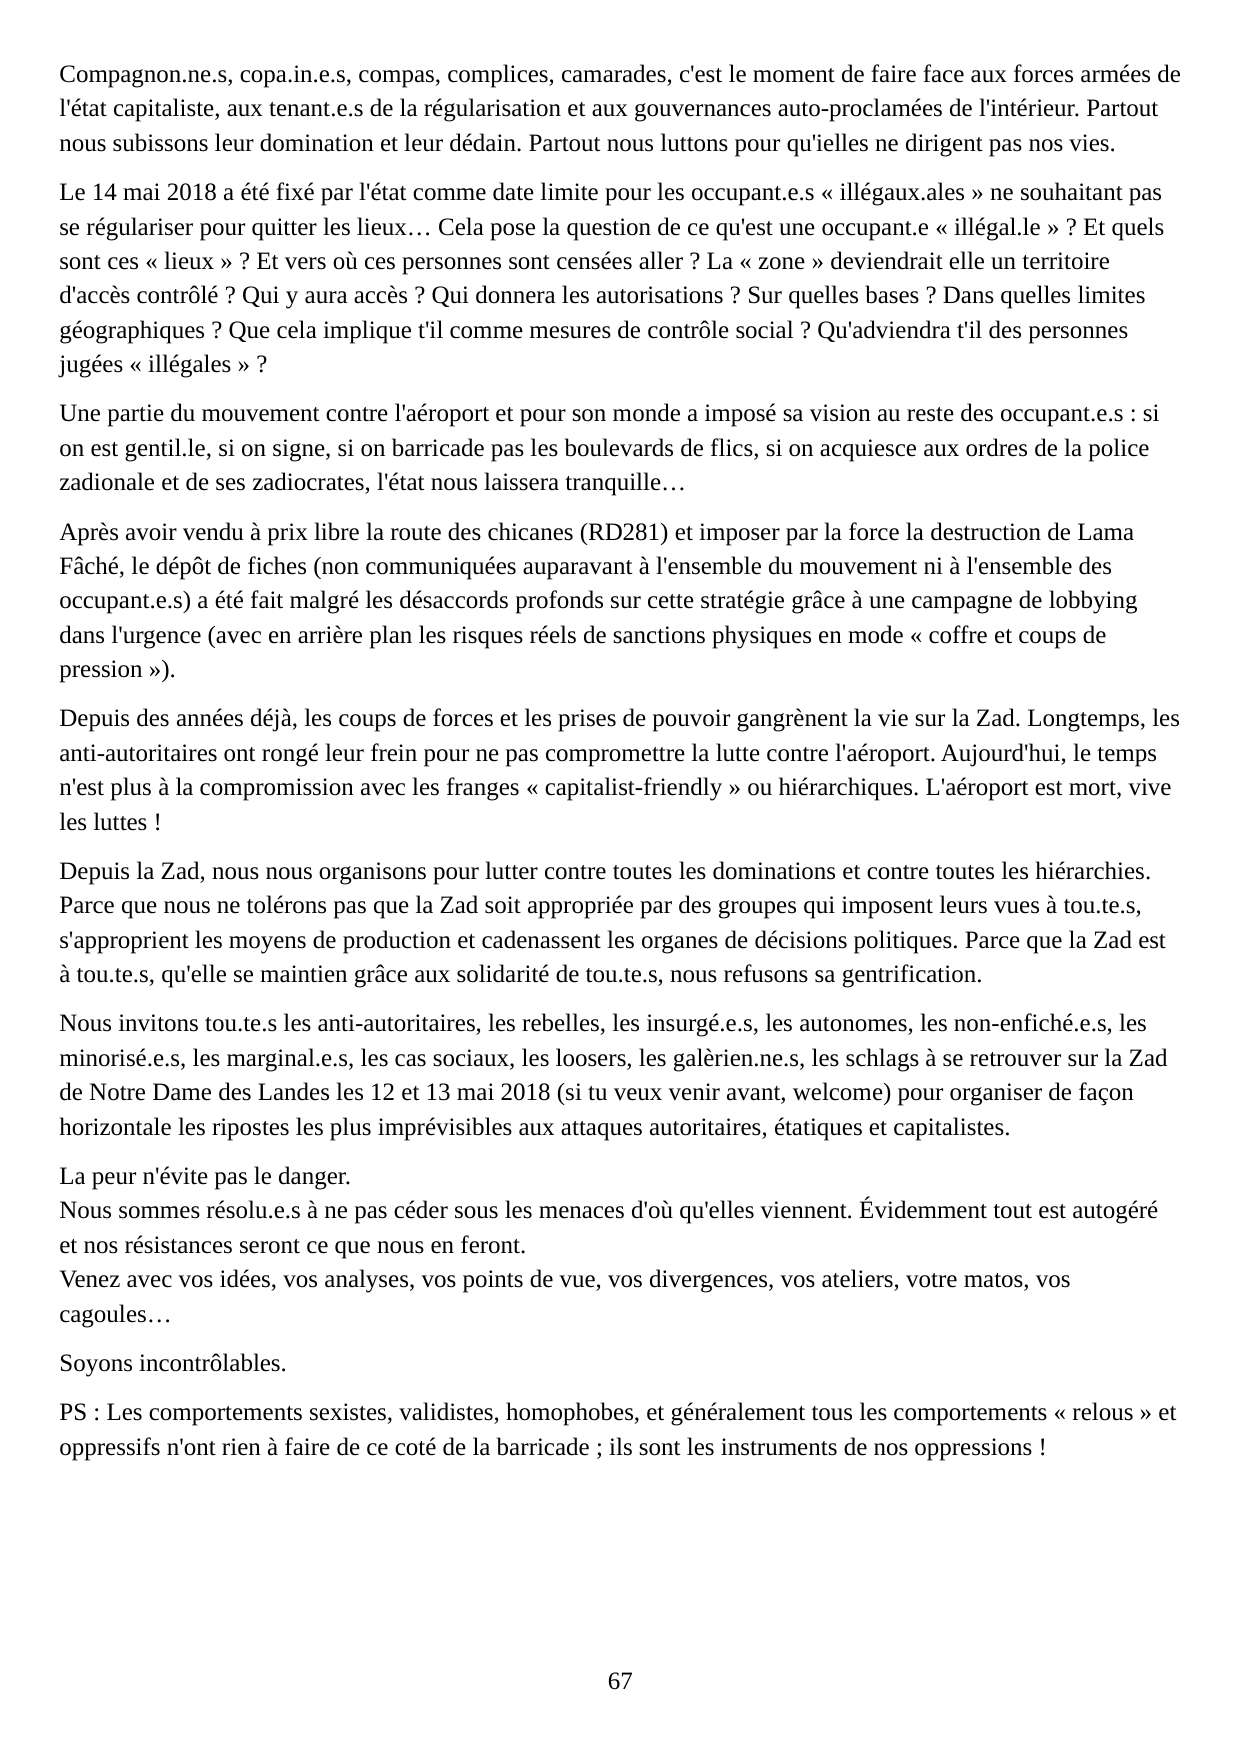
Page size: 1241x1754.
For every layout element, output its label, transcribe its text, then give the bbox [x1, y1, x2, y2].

text Soyons incontrôlables. [59, 1348, 1181, 1377]
text La peur n'évite pas le danger. Nous sommes résolu.e.s à ne pas céder sous les menaces d'où qu'elles viennent. Évidemment tout est autogéré et nos résistances seront ce que nous en feront. Venez avec vos idées, vos analyses, vos points de vue, vos divergences, vos ateliers, votre matos, vos cagoules… [59, 1161, 1181, 1328]
text Depuis la Zad, nous nous organisons pour lutter contre toutes les dominations et contre toutes les hiérarchies. Parce que nous ne tolérons pas que la Zad soit appropriée par des groupes qui imposent leurs vues à tou.te.s, s'approprient les moyens de production et cadenassent les organes de décisions politiques. Parce que la Zad est à tou.te.s, qu'elle se maintien grâce aux solidarité de tou.te.s, nous refusons sa gentrification. [59, 856, 1181, 988]
text Le 14 mai 2018 a été fixé par l'état comme date limite pour les occupant.e.s « illégaux.ales » ne souhaitant pas se régulariser pour quitter les lieux… Cela pose la question de ce qu'est une occupant.e « illégal.le » ? Et quels sont ces « lieux » ? Et vers où ces personnes sont censées aller ? La « zone » deviendrait elle un territoire d'accès contrôlé ? Qui y aura accès ? Qui donnera les autorisations ? Sur quelles bases ? Dans quelles limites géographiques ? Que cela implique t'il comme mesures de contrôle social ? Qu'adviendra t'il des personnes jugées « illégales » ? [59, 177, 1181, 378]
text Depuis des années déjà, les coups de forces et les prises de pouvoir gangrènent la vie sur la Zad. Longtemps, les anti-autoritaires ont rongé leur frein pour ne pas compromettre la lutte contre l'aéroport. Aujourd'hui, le temps n'est plus à la compromission avec les franges « capitalist-friendly » ou hiérarchiques. L'aéroport est mort, vive les luttes ! [59, 703, 1181, 836]
text Une partie du mouvement contre l'aéroport et pour son monde a imposé sa vision au reste des occupant.e.s : si on est gentil.le, si on signe, si on barricade pas les boulevards de flics, si on acquiesce aux ordres de la police zadionale et de ses zadiocrates, l'état nous laissera tranquille… [59, 398, 1181, 496]
text Après avoir vendu à prix libre la route des chicanes (RD281) et imposer par la force la destruction de Lama Fâché, le dépôt de fiches (non communiquées auparavant à l'ensemble du mouvement ni à l'ensemble des occupant.e.s) a été fait malgré les désaccords profonds sur cette stratégie grâce à une campagne de lobbying dans l'urgence (avec en arrière plan les risques réels de sanctions physiques en mode « coffre et coups de pression »). [59, 517, 1181, 683]
text Compagnon.ne.s, copa.in.e.s, compas, complices, camarades, c'est le moment de faire face aux forces armées de l'état capitaliste, aux tenant.e.s de la régularisation et aux gouvernances auto-proclamées de l'intérieur. Partout nous subissons leur domination et leur dédain. Partout nous luttons pour qu'ielles ne dirigent pas nos vies. [59, 59, 1181, 157]
text Nous invitons tou.te.s les anti-autoritaires, les rebelles, les insurgé.e.s, les autonomes, les non-enfiché.e.s, les minorisé.e.s, les marginal.e.s, les cas sociaux, les loosers, les galèrien.ne.s, les schlags à se retrouver sur la Zad de Notre Dame des Landes les 12 et 13 mai 2018 (si tu veux venir avant, welcome) pour organiser de façon horizontale les ripostes les plus imprévisibles aux attaques autoritaires, étatiques et capitalistes. [59, 1008, 1181, 1141]
text PS : Les comportements sexistes, validistes, homophobes, et généralement tous les comportements « relous » et oppressifs n'ont rien à faire de ce coté de la barricade ; ils sont les instruments de nos oppressions ! [59, 1397, 1181, 1460]
